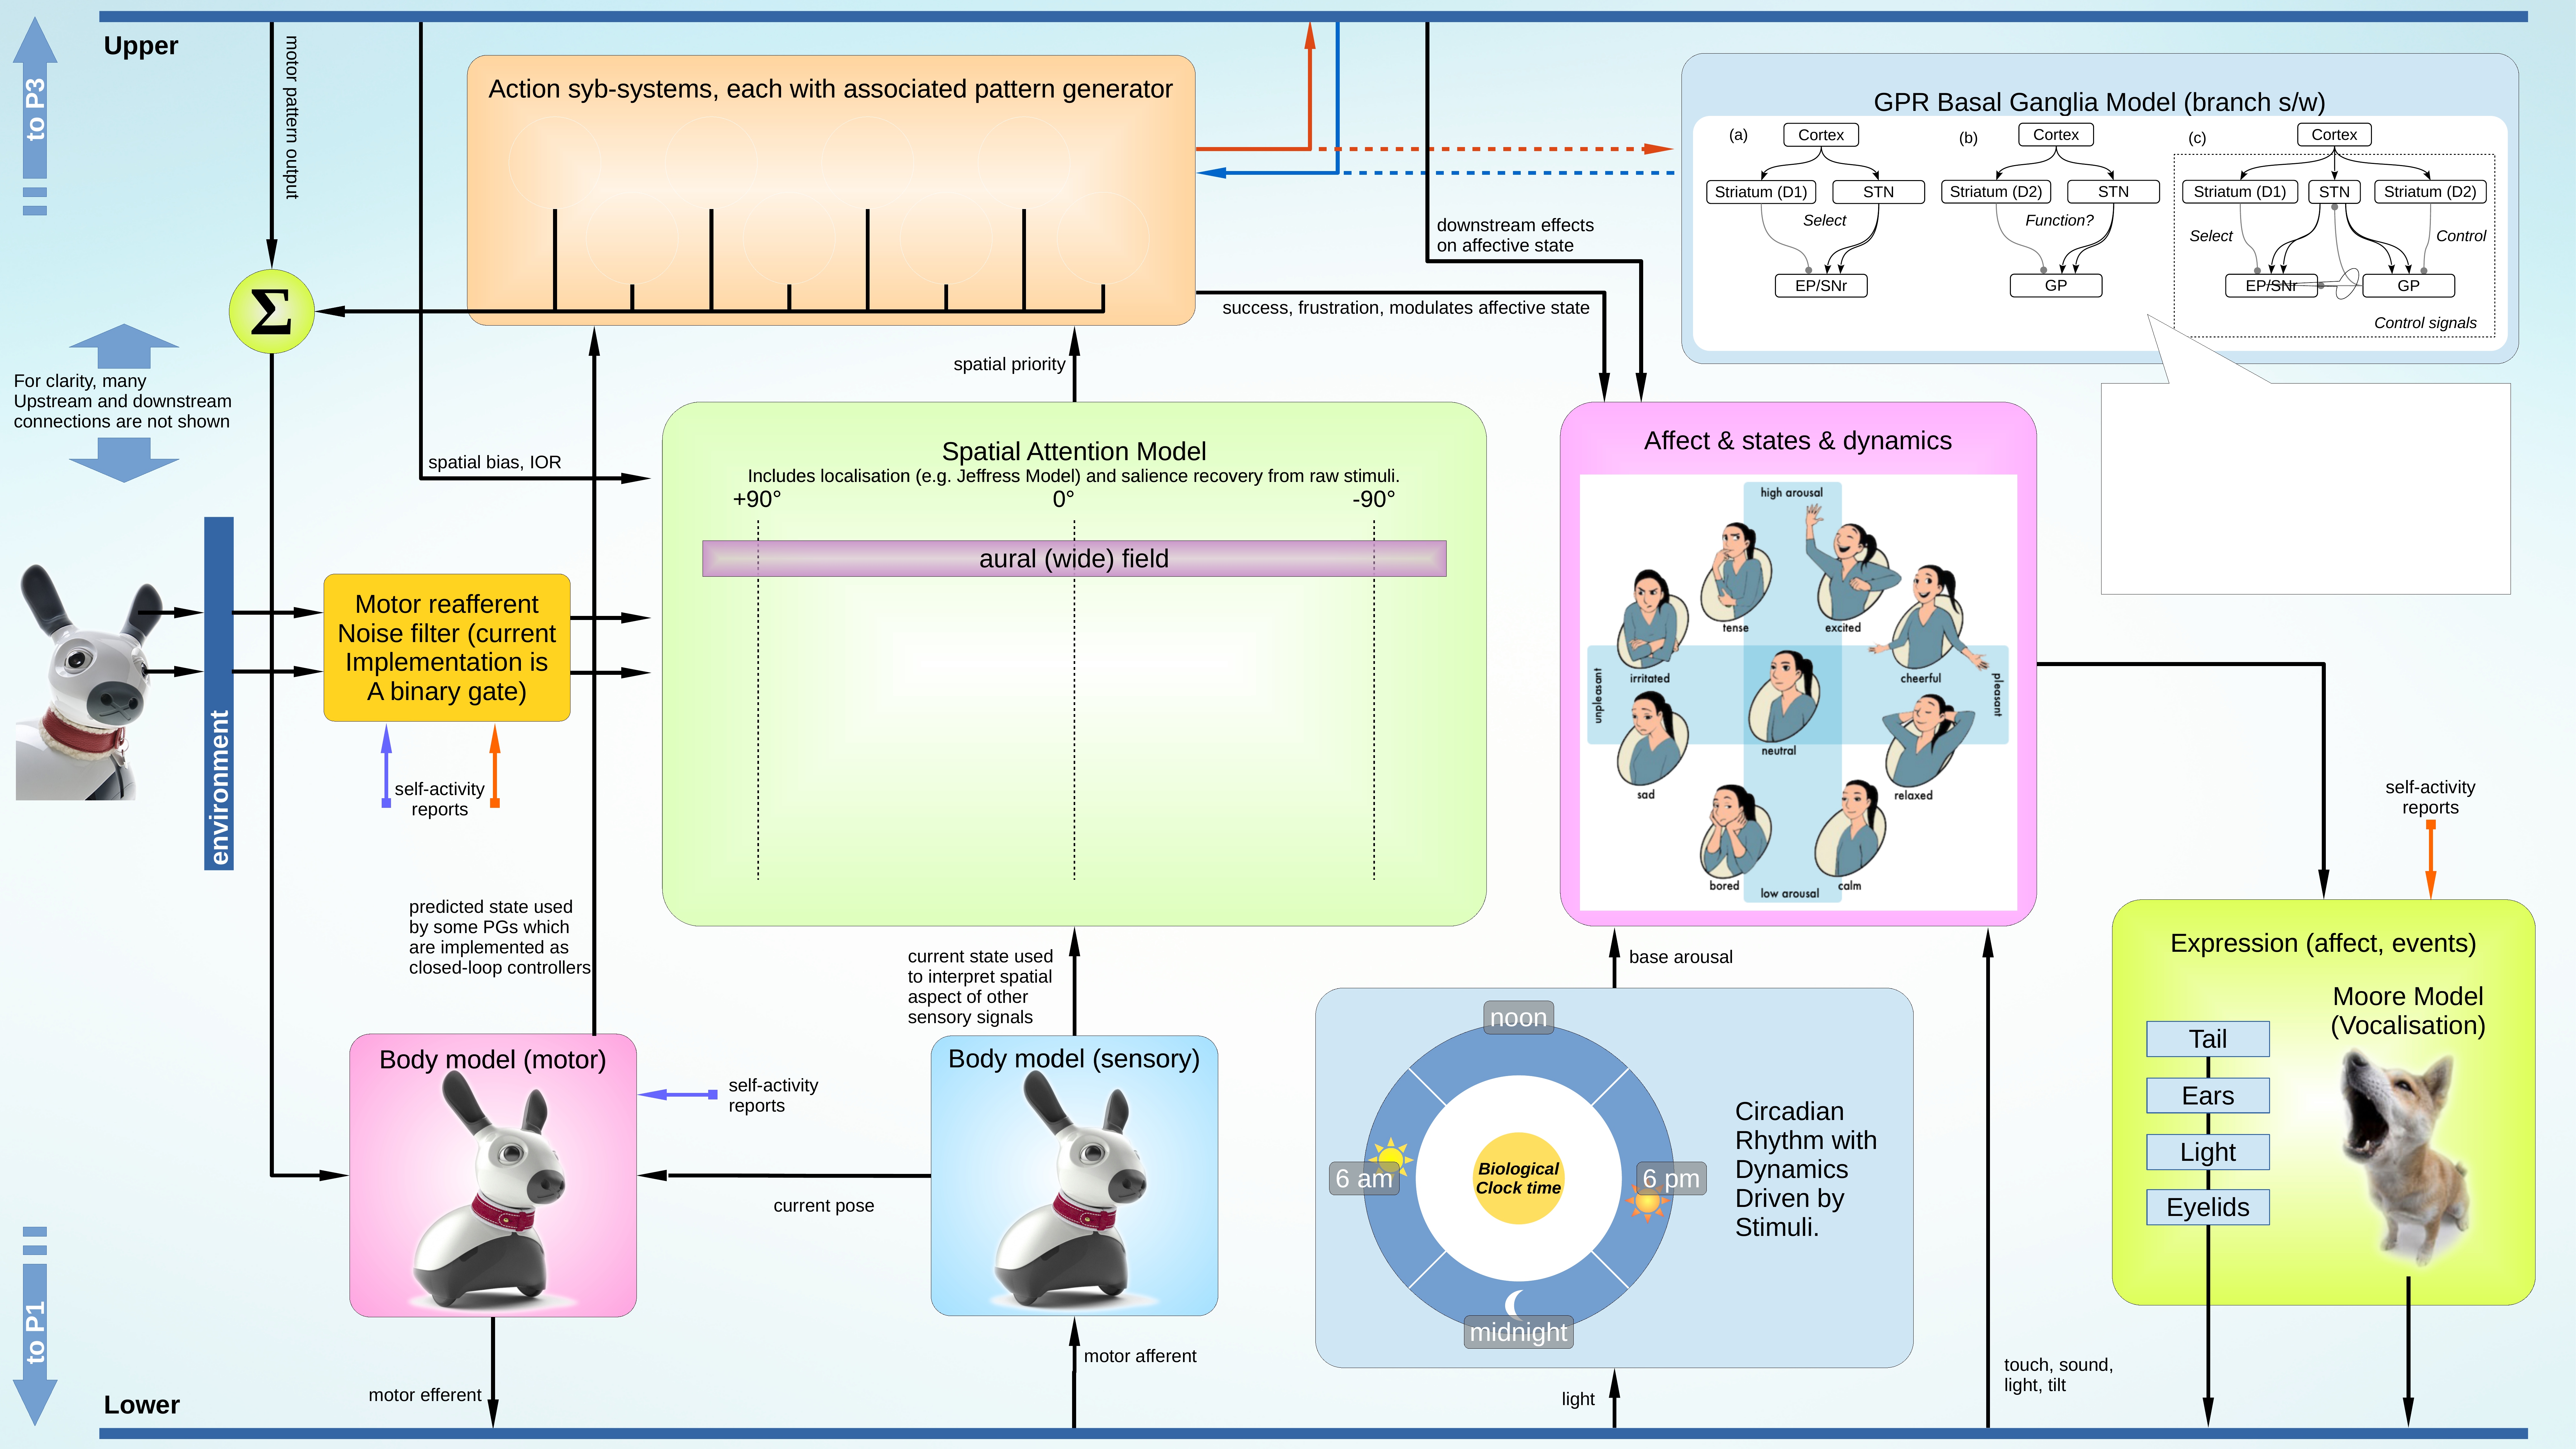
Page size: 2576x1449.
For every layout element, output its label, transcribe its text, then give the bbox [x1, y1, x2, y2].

text_box motor pattern output [280, 31, 306, 204]
text_box downstream effects on affective state [1432, 212, 1616, 258]
text_box Eyelids [2147, 1189, 2270, 1225]
text_box Striatum (D1) [2182, 180, 2298, 203]
text_box to P3 [23, 188, 47, 197]
text_box Body model (motor) [544, 1056, 550, 1065]
text_box Expression (affect, events) [2112, 899, 2535, 1305]
text_box Moore Model (Vocalisation) [2308, 980, 2509, 1050]
text_box Cortex [2019, 123, 2094, 146]
text_box success, frustration, modulates affective state [1218, 295, 1596, 320]
text_box motor efferent [364, 1382, 489, 1408]
text_box Body model (sensory) [1054, 1055, 1061, 1065]
text_box Cortex [2298, 123, 2372, 146]
text_box current pose [769, 1193, 881, 1218]
text_box Tail [2147, 1021, 2270, 1057]
text_box Body model (sensory) [1018, 1055, 1024, 1065]
text_box to P1 [13, 1264, 58, 1426]
text_box Striatum (D2) [2375, 180, 2487, 203]
text_box 6 am [1329, 1162, 1400, 1195]
text_box Body model (sensory) [1027, 1055, 1032, 1065]
text_box (c) [2151, 126, 2244, 150]
text_box spatial priority [949, 351, 1086, 379]
text_box Motor reafferent Noise filter (current Implementation is A binary gate) [324, 574, 570, 722]
text_box Circadian Rhythm with Dynamics Driven by Stimuli. [1730, 1094, 1904, 1285]
text_box self-activity reports [390, 776, 490, 822]
text_box Body model (sensory) [1039, 1055, 1047, 1065]
text_box motor afferent [1079, 1343, 1203, 1369]
text_box GPR Basal Ganglia Model (branch s/w) [2062, 99, 2068, 109]
text_box aural (wide) field [703, 541, 1447, 577]
text_box Ears [2147, 1078, 2270, 1113]
text_box Body model (motor) [470, 1056, 478, 1065]
text_box current state used to interpret spatial aspect of other sensory signals [903, 944, 1062, 1030]
text_box Upper [99, 11, 2528, 22]
text_box to P3 [23, 206, 47, 215]
text_box Affect & states & dynamics [1594, 407, 2003, 474]
text_box Body model (motor) [350, 1034, 637, 1317]
text_box EP/SNr [1775, 274, 1868, 297]
text_box EP/SNr [2225, 274, 2318, 297]
text_box (b) [1923, 126, 2015, 150]
text_box [69, 324, 179, 369]
text_box Body model (sensory) [1132, 1055, 1139, 1065]
text_box touch, sound, light, tilt [2000, 1352, 2125, 1398]
text_box Body model (motor) [400, 1056, 407, 1067]
text_box Select [2177, 225, 2246, 248]
text_box Control signals [2380, 311, 2472, 334]
text_box Biological Clock time [1473, 1132, 1565, 1225]
text_box STN [2309, 180, 2360, 203]
text_box [1693, 116, 2511, 594]
text_box Spatial Attention Model Includes localisation (e.g. Jeffress Model) and salience recovery from raw stimuli. +90° 0° -90° [662, 402, 1487, 926]
text_box Body model (sensory) [1159, 1055, 1166, 1066]
text_box Body model (motor) [536, 1056, 541, 1065]
text_box EP/SNr [2295, 283, 2318, 286]
text_box (a) [1693, 123, 1785, 146]
text_box Body model (motor) [414, 1056, 421, 1065]
text_box 6 pm [1637, 1162, 1707, 1195]
text_box self-activity reports [724, 1072, 824, 1118]
text_box [1560, 402, 2037, 926]
text_box base arousal [1624, 944, 1739, 969]
text_box STN [1833, 180, 1925, 204]
text_box midnight [1464, 1315, 1574, 1349]
text_box Σ [229, 269, 315, 354]
text_box [69, 438, 179, 483]
text_box For clarity, many Upstream and downstream connections are not shown [9, 368, 239, 436]
text_box to P1 [23, 1246, 47, 1255]
text_box light [1557, 1386, 1603, 1411]
text_box noon [1484, 1001, 1554, 1034]
text_box Action syb-systems, each with associated pattern generator [467, 55, 1195, 326]
text_box Striatum (D1) [1707, 180, 1816, 204]
text_box self-activity reports [2381, 775, 2481, 820]
text_box Body model (sensory) [931, 1036, 1218, 1316]
text_box environment [204, 517, 234, 870]
text_box Body model (motor) [557, 1056, 564, 1065]
text_box Body model (motor) [457, 1056, 463, 1065]
text_box GP [2363, 274, 2455, 297]
text_box Body model (motor) [578, 1056, 586, 1067]
text_box Light [2147, 1134, 2270, 1170]
text_box Striatum (D2) [1942, 180, 2051, 203]
text_box to P1 [23, 1227, 47, 1237]
picture [0, 0, 2576, 1449]
text_box Lower [99, 1428, 2528, 1439]
text_box GPR Basal Ganglia Model (branch s/w) [1682, 53, 2519, 364]
text_box predicted state used by some PGs which are implemented as closed-loop controllers [405, 894, 604, 980]
text_box Body model (sensory) [983, 1055, 990, 1066]
text_box spatial bias, IOR [424, 450, 570, 475]
text_box STN [2068, 180, 2160, 203]
text_box Body model (motor) [485, 1056, 492, 1065]
text_box Control [2427, 224, 2496, 247]
text_box Select [1779, 209, 1871, 232]
text_box Function? [2014, 208, 2106, 232]
text_box [1315, 988, 1914, 1368]
text_box to P3 [13, 17, 58, 179]
text_box Cortex [1784, 123, 1859, 146]
text_box Body model (motor) [449, 1056, 455, 1065]
text_box GP [2010, 274, 2102, 297]
